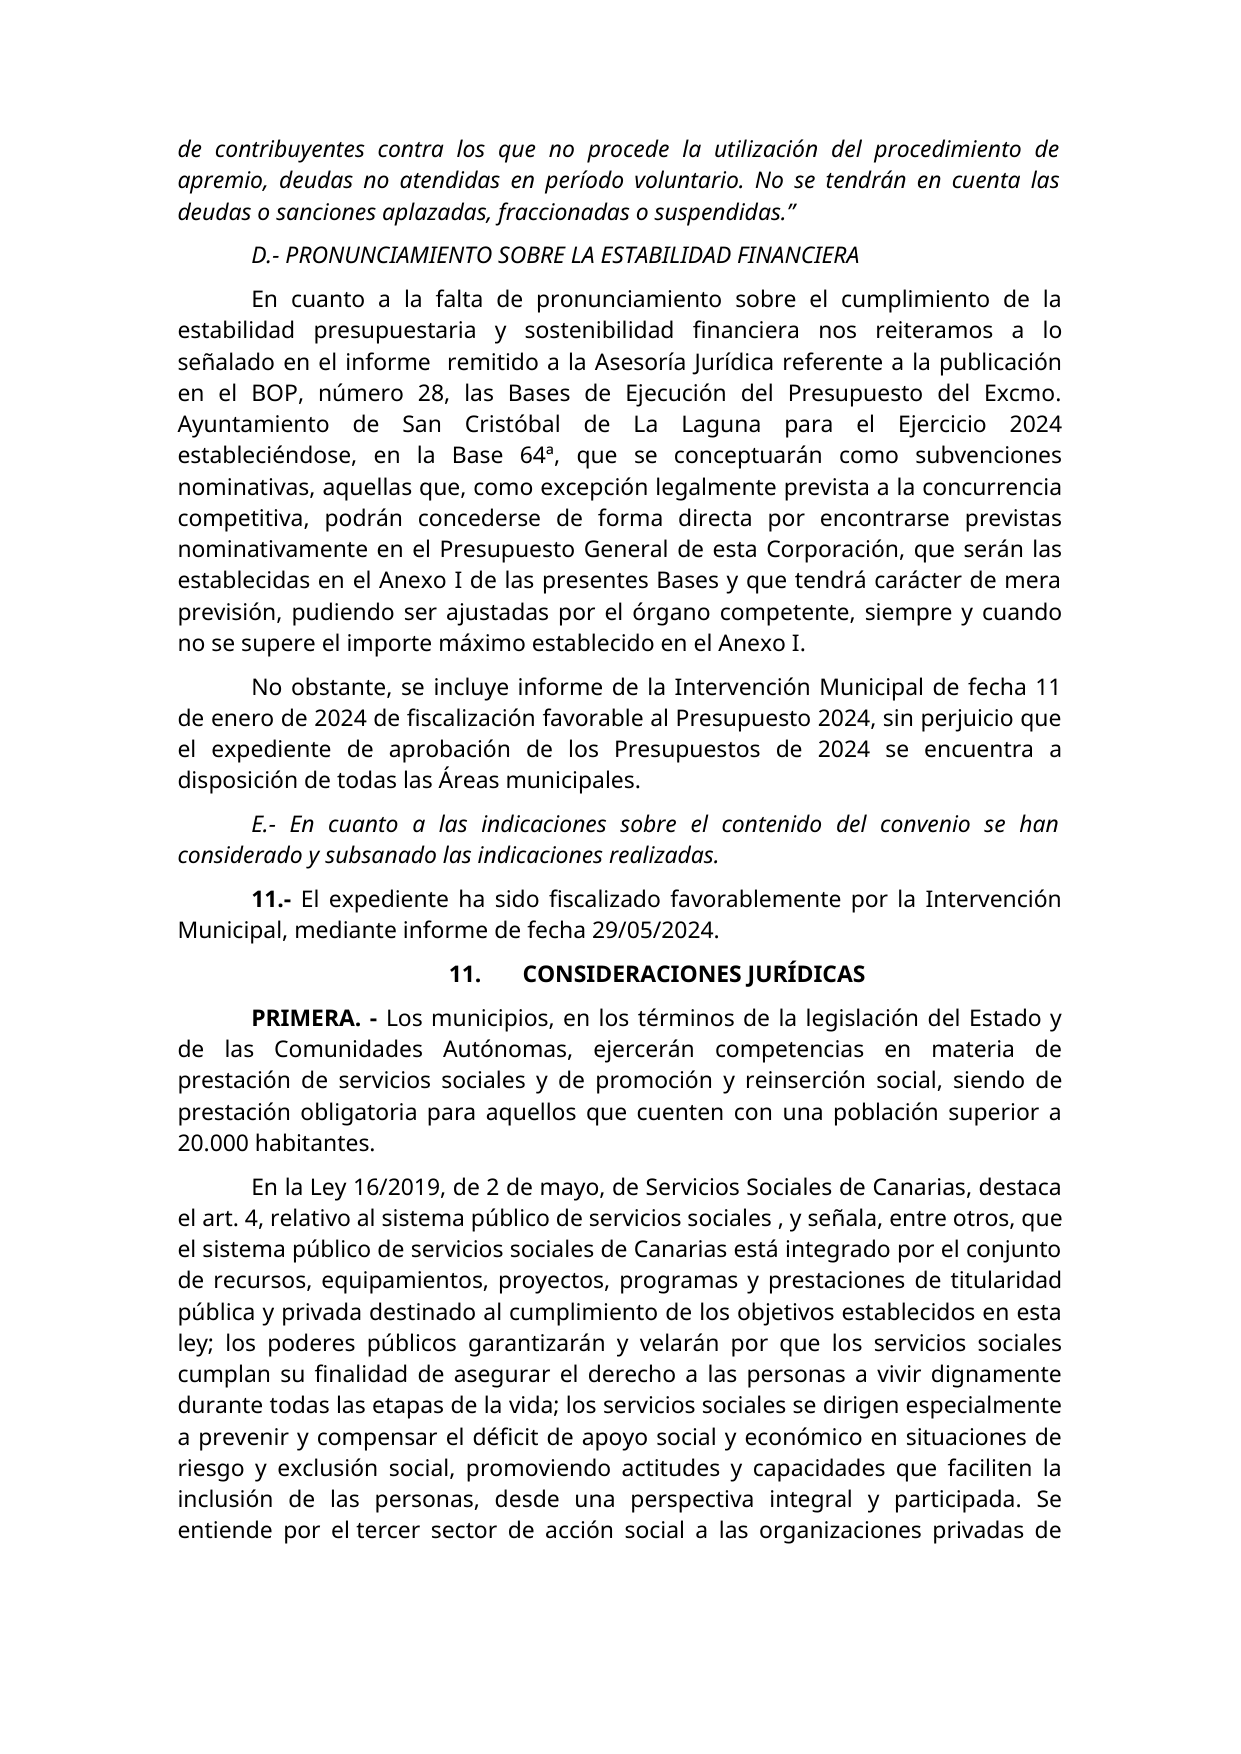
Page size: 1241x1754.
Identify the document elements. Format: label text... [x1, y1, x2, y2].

text En la Ley 16/2019, de 2 de mayo, de Servicios Sociales de Canarias, destaca el art. 4, relativo al sistema público de servicios sociales , y señala, entre otros, que el sistema público de servicios sociales de Canarias está integrado por el conjunto de recursos, equipamientos, proyectos, programas y prestaciones de titularidad pública y privada destinado al cumplimiento de los objetivos establecidos en esta ley; los poderes públicos garantizarán y velarán por que los servicios sociales cumplan su finalidad de asegurar el derecho a las personas a vivir dignamente durante todas las etapas de la vida; los servicios sociales se dirigen especialmente a prevenir y compensar el déficit de apoyo social y económico en situaciones de riesgo y exclusión social, promoviendo actitudes y capacidades que faciliten la inclusión de las personas, desde una perspectiva integral y participada. Se entiende por el tercer sector de acción social a las organizaciones privadas de [177, 1170, 1063, 1545]
text No obstante, se incluye informe de la Intervención Municipal de fecha 11 de enero de 2024 de fiscalización favorable al Presupuesto 2024, sin perjuicio que el expediente de aprobación de los Presupuestos de 2024 se encuentra a disposición de todas las Áreas municipales. [177, 670, 1063, 795]
text E.- En cuanto a las indicaciones sobre el contenido del convenio se han considerado y subsanado las indicaciones realizadas. [177, 808, 1063, 870]
text D.- PRONUNCIAMIENTO SOBRE LA ESTABILIDAD FINANCIERA [177, 239, 1063, 270]
text de contribuyentes contra los que no procede la utilización del procedimiento de apremio, deudas no atendidas en período voluntario. No se tendrán en cuenta las deudas o sanciones aplazadas, fraccionadas o suspendidas.” [177, 133, 1063, 227]
text 11.- El expediente ha sido fiscalizado favorablemente por la Intervención Municipal, mediante informe de fecha 29/05/2024. [177, 883, 1063, 945]
text PRIMERA. - Los municipios, en los términos de la legislación del Estado y de las Comunidades Autónomas, ejercerán competencias en materia de prestación de servicios sociales y de promoción y reinserción social, siendo de prestación obligatoria para aquellos que cuenten con una población superior a 20.000 habitantes. [177, 1002, 1063, 1158]
subtitle CONSIDERACIONES JURÍDICAS [177, 958, 1063, 989]
text En cuanto a la falta de pronunciamiento sobre el cumplimiento de la estabilidad presupuestaria y sostenibilidad financiera nos reiteramos a lo señalado en el informe remitido a la Asesoría Jurídica referente a la publicación en el BOP, número 28, las Bases de Ejecución del Presupuesto del Excmo. Ayuntamiento de San Cristóbal de La Laguna para el Ejercicio 2024 estableciéndose, en la Base 64ª, que se conceptuarán como subvenciones nominativas, aquellas que, como excepción legalmente prevista a la concurrencia competitiva, podrán concederse de forma directa por encontrarse previstas nominativamente en el Presupuesto General de esta Corporación, que serán las establecidas en el Anexo I de las presentes Bases y que tendrá carácter de mera previsión, pudiendo ser ajustadas por el órgano competente, siempre y cuando no se supere el importe máximo establecido en el Anexo I. [177, 283, 1063, 658]
